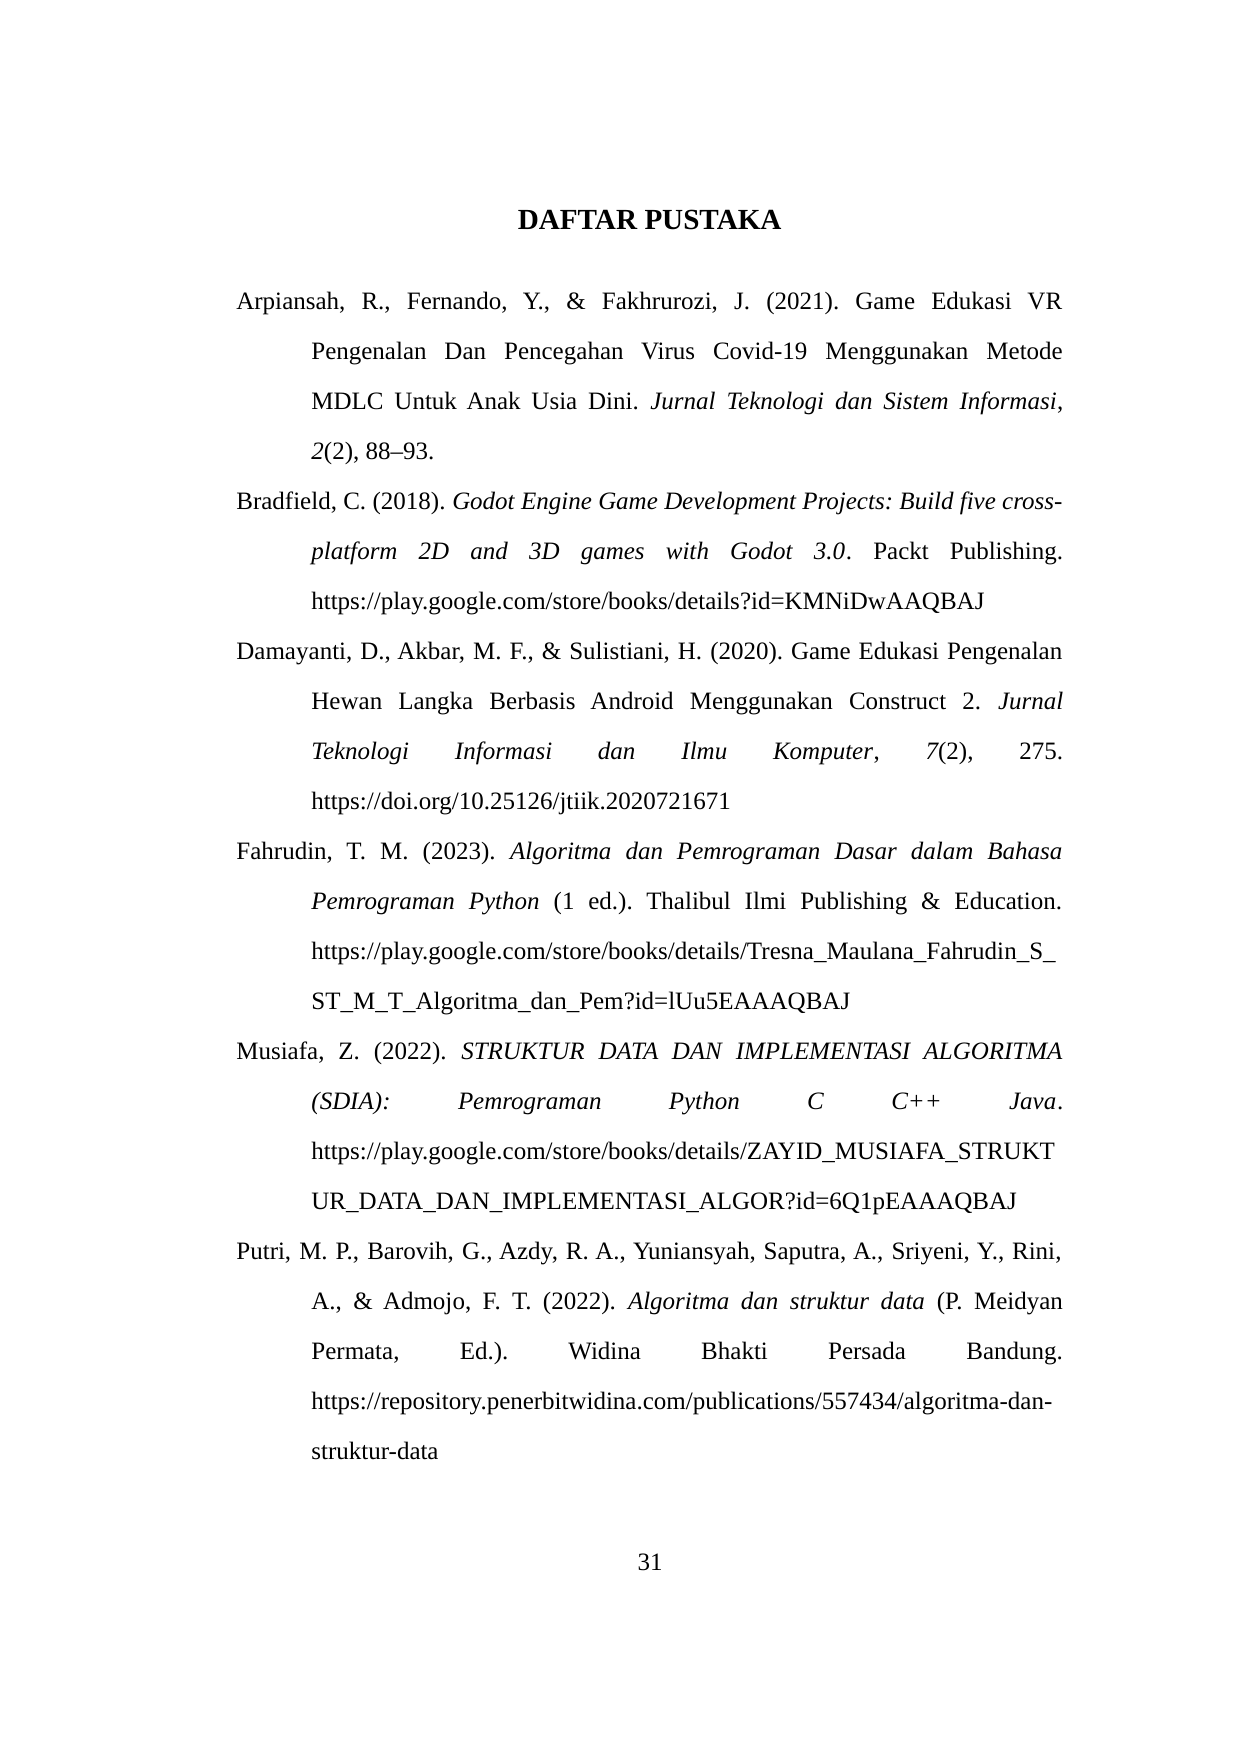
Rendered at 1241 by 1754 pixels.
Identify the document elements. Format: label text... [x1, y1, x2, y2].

text Putri, M. P., Barovih, G., Azdy, R. A., Yuniansyah, Saputra, A., Sriyeni, Y., Rini, A., & Admojo, F. T. (2022). Algoritma dan struktur data (P. Meidyan Permata, Ed.). Widina Bhakti Persada Bandung. https://repository.penerbitwidina.com/publications/557434/algoritma-dan-struktur-data [236, 1215, 1063, 1465]
text Bradfield, C. (2018). Godot Engine Game Development Projects: Build five cross-platform 2D and 3D games with Godot 3.0. Packt Publishing. https://play.google.com/store/books/details?id=KMNiDwAAQBAJ [236, 465, 1063, 615]
text Musiafa, Z. (2022). STRUKTUR DATA DAN IMPLEMENTASI ALGORITMA (SDIA): Pemrograman Python C C++ Java. https://play.google.com/store/books/details/ZAYID_MUSIAFA_STRUKTUR_DATA_DAN_IMPLEMENTASI_ALGOR?id=6Q1pEAAAQBAJ [236, 1015, 1063, 1215]
text Arpiansah, R., Fernando, Y., & Fakhrurozi, J. (2021). Game Edukasi VR Pengenalan Dan Pencegahan Virus Covid-19 Menggunakan Metode MDLC Untuk Anak Usia Dini. Jurnal Teknologi dan Sistem Informasi, 2(2), 88–93. [236, 265, 1063, 465]
text Damayanti, D., Akbar, M. F., & Sulistiani, H. (2020). Game Edukasi Pengenalan Hewan Langka Berbasis Android Menggunakan Construct 2. Jurnal Teknologi Informasi dan Ilmu Komputer, 7(2), 275. https://doi.org/10.25126/jtiik.2020721671 [236, 615, 1063, 815]
text Fahrudin, T. M. (2023). Algoritma dan Pemrograman Dasar dalam Bahasa Pemrograman Python (1 ed.). Thalibul Ilmi Publishing & Education. https://play.google.com/store/books/details/Tresna_Maulana_Fahrudin_S_ST_M_T_Algoritma_dan_Pem?id=lUu5EAAAQBAJ [236, 815, 1063, 1015]
subtitle DAFTAR PUSTAKA [236, 202, 1063, 236]
